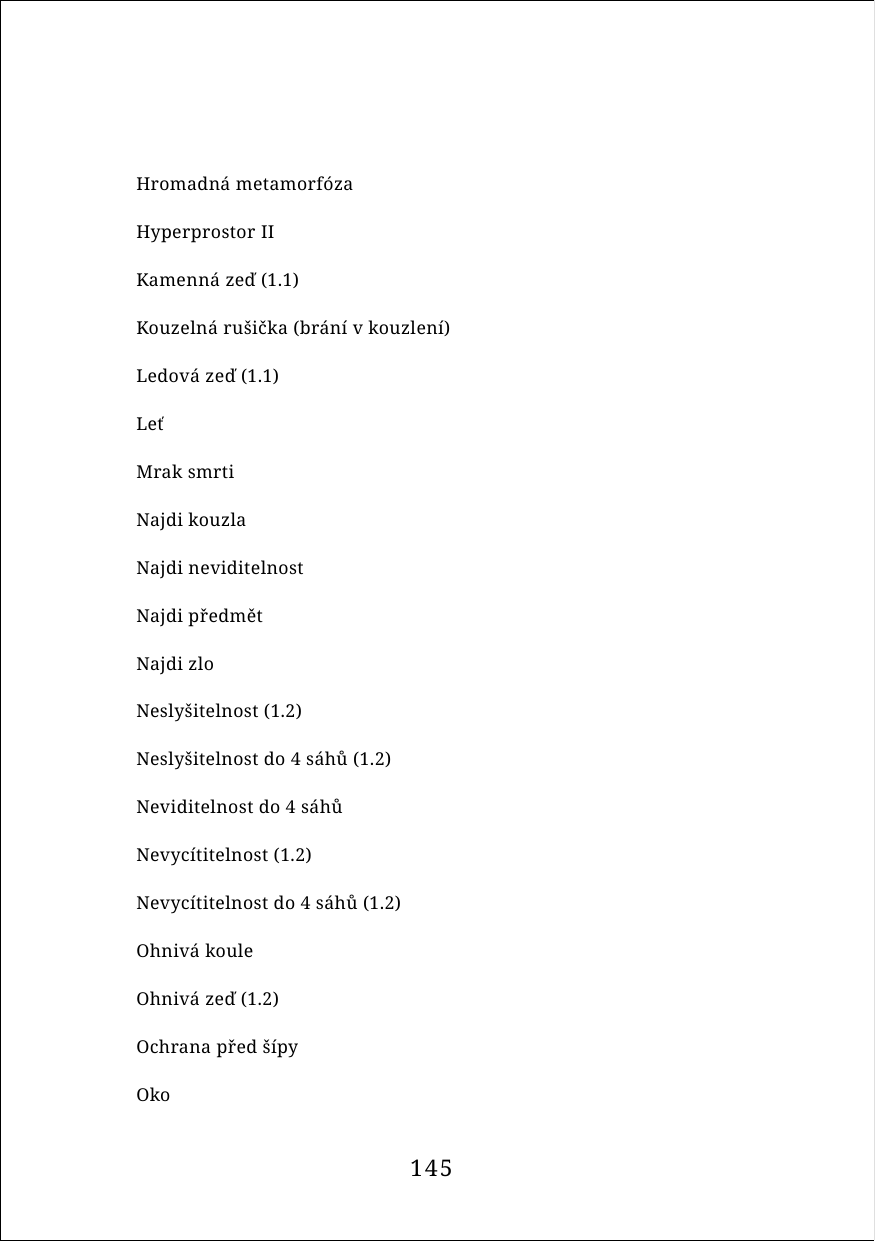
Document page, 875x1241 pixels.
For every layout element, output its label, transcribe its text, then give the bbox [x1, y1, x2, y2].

text Ochrana před šípy [136, 1034, 756, 1058]
text Mrak smrti [136, 459, 756, 483]
text Kamenná zeď (1.1) [136, 268, 756, 292]
text Nevycítitelnost do 4 sáhů (1.2) [136, 891, 756, 915]
text Hromadná metamorfóza [136, 172, 756, 196]
text Hyperprostor II [136, 220, 756, 244]
text Najdi kouzla [136, 507, 756, 531]
text Kouzelná rušička (brání v kouzlení) [136, 316, 756, 340]
text Ohnivá koule [136, 938, 756, 963]
text Oko [136, 1082, 756, 1106]
text Najdi předmět [136, 603, 756, 627]
text Ohnivá zeď (1.2) [136, 986, 756, 1011]
text Neslyšitelnost (1.2) [136, 699, 756, 723]
text Najdi zlo [136, 651, 756, 675]
text Neslyšitelnost do 4 sáhů (1.2) [136, 747, 756, 771]
text Nevycítitelnost (1.2) [136, 843, 756, 867]
text Ledová zeď (1.1) [136, 363, 756, 388]
text Neviditelnost do 4 sáhů [136, 795, 756, 819]
text Leť [136, 411, 756, 436]
text Najdi neviditelnost [136, 555, 756, 579]
